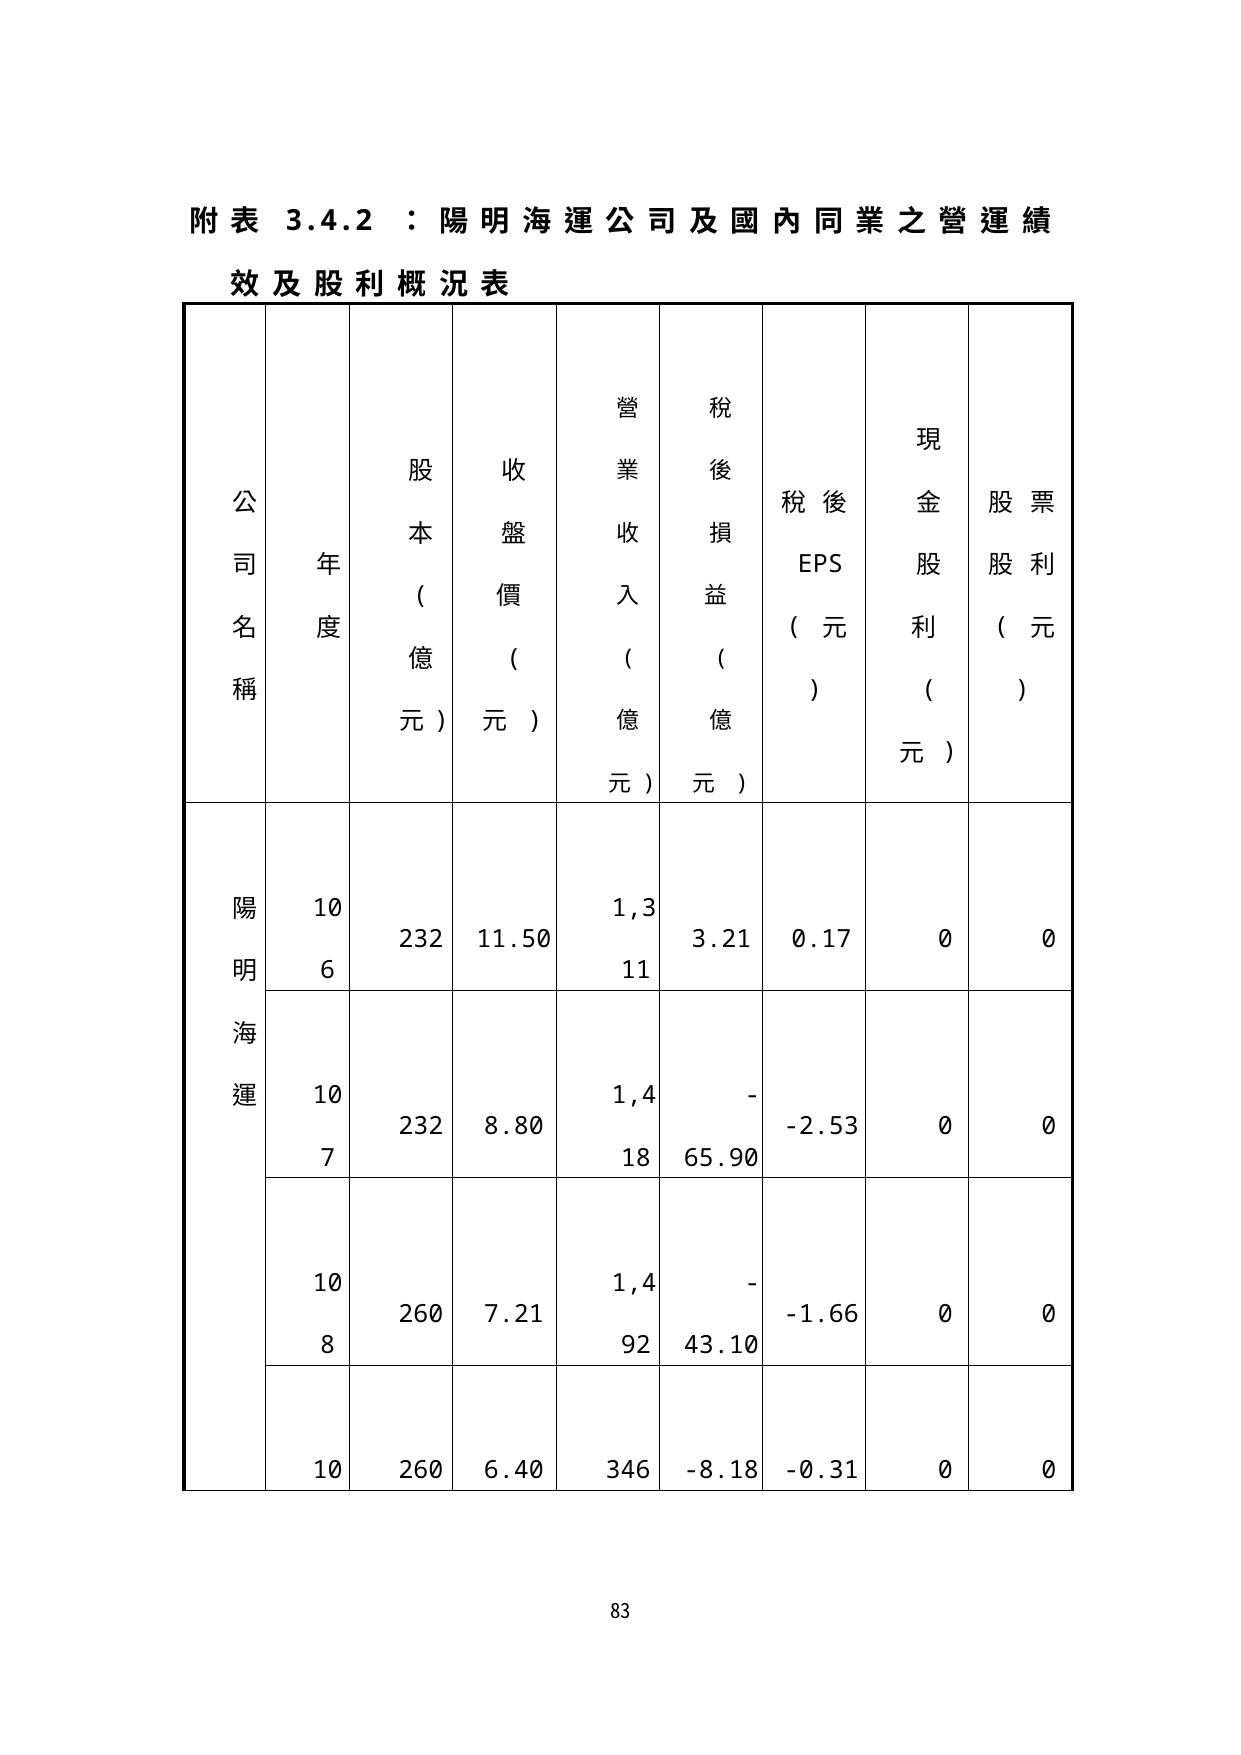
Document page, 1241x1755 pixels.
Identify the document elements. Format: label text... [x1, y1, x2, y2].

table_cell 陽明海運 [186, 803, 265, 1490]
table_cell 346 [557, 1366, 659, 1490]
table_cell 106 [266, 803, 349, 990]
table_cell 3.21 [660, 803, 762, 990]
table_cell 107 [266, 991, 349, 1177]
table_cell 0 [866, 991, 968, 1177]
table_header 稅後EPS(元) [763, 305, 865, 802]
table_cell 7.21 [453, 1178, 556, 1365]
table_header 年度 [266, 305, 349, 802]
table_cell 6.40 [453, 1366, 556, 1490]
table_header 稅後損益(億元) [660, 305, 762, 802]
table_cell 0 [969, 1366, 1071, 1490]
table_header 股本 (億元) [350, 305, 452, 802]
table_cell 1,492 [557, 1178, 659, 1365]
table_cell -0.31 [763, 1366, 865, 1490]
table_cell 0 [866, 803, 968, 990]
table_cell 11.50 [453, 803, 556, 990]
table_cell -43.10 [660, 1178, 762, 1365]
table_cell -8.18 [660, 1366, 762, 1490]
table_header 收盤價(元) [453, 305, 556, 802]
table_cell 0 [969, 991, 1071, 1177]
table_header 公司名稱 [186, 305, 265, 802]
table_cell 232 [350, 803, 452, 990]
table_cell 0 [866, 1366, 968, 1490]
table_cell 260 [350, 1366, 452, 1490]
table_cell 260 [350, 1178, 452, 1365]
table_cell 10 [266, 1366, 349, 1490]
table_cell 108 [266, 1178, 349, 1365]
table_cell 0 [969, 803, 1071, 990]
table_cell 0 [969, 1178, 1071, 1365]
table_cell 1,311 [557, 803, 659, 990]
text 附表3.4.2：陽明海運公司及國內同業之營運績效及股利概況表 [183, 177, 1058, 302]
table_cell -2.53 [763, 991, 865, 1177]
table_cell 1,418 [557, 991, 659, 1177]
table_cell 0.17 [763, 803, 865, 990]
table_cell -1.66 [763, 1178, 865, 1365]
table_cell -65.90 [660, 991, 762, 1177]
table_cell 232 [350, 991, 452, 1177]
table_header 現金股利(元) [866, 305, 968, 802]
table_header 股票股利(元) [969, 305, 1071, 802]
table_cell 8.80 [453, 991, 556, 1177]
table_cell 0 [866, 1178, 968, 1365]
table_header 營業收入(億元) [557, 305, 659, 802]
